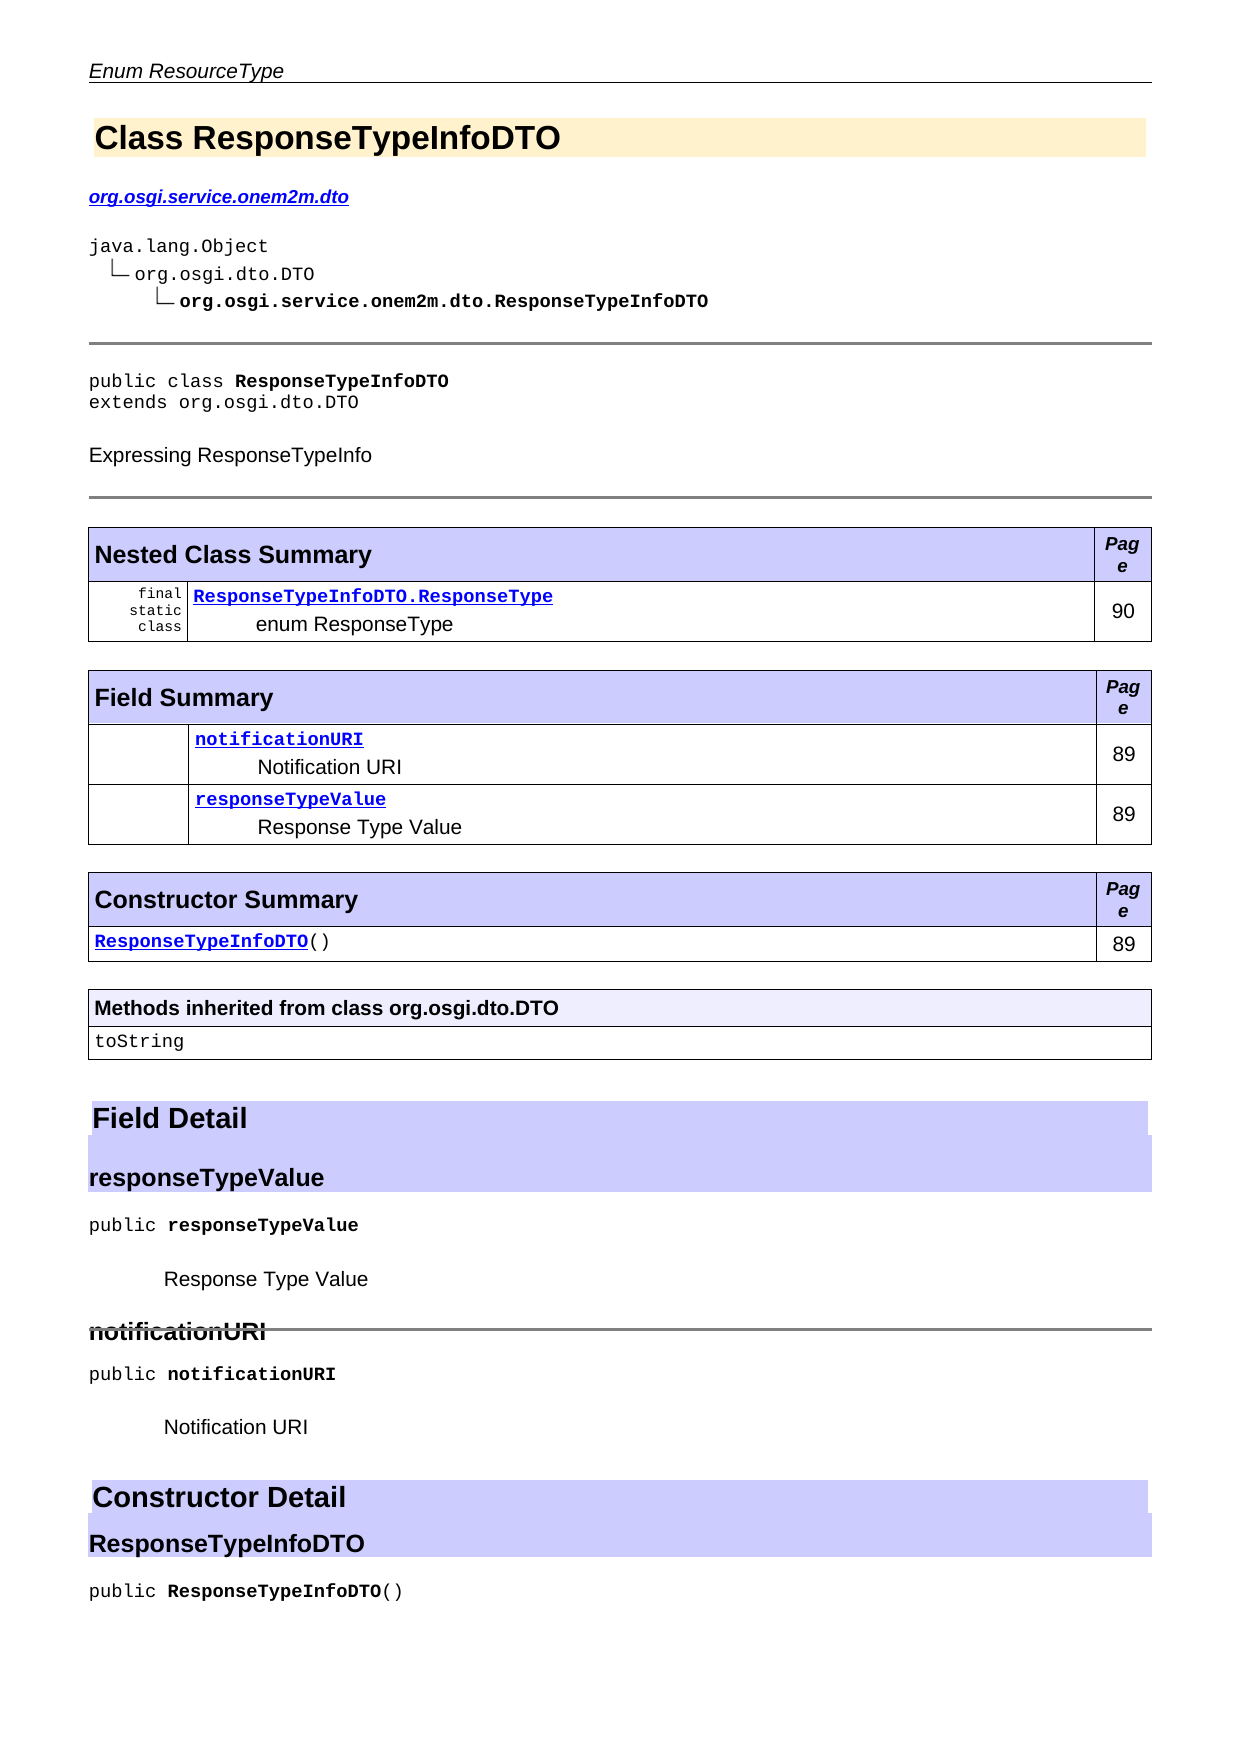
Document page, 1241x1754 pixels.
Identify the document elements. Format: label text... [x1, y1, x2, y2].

table_header Page [1095, 528, 1151, 581]
text org.osgi.service.onem2m.dto [88, 186, 1152, 208]
table_header Methods inherited from class org.osgi.dto.DTO [89, 990, 1151, 1026]
table_header Constructor Summary [89, 873, 1096, 926]
table_cell 88 [1097, 785, 1151, 843]
subtitle Constructor Detail [92, 1480, 1148, 1513]
table_cell responseTypeValue Response Type Value [189, 785, 1096, 843]
table_cell 88 [1097, 927, 1151, 961]
table_cell ResponseTypeInfoDTO.ResponseType enum ResponseType [188, 582, 1094, 641]
text public notificationURI [88, 1364, 1152, 1386]
text public ResponseTypeInfoDTO() [88, 1581, 1152, 1603]
text java.lang.Object [88, 237, 1152, 258]
picture [156, 285, 180, 308]
picture [111, 258, 135, 280]
subtitle Field Detail [92, 1101, 1148, 1135]
text extends org.osgi.dto.DTO [88, 393, 1152, 414]
subtitle ResponseTypeInfoDTO [88, 1528, 1152, 1557]
text org.osgi.service.onem2m.dto.ResponseTypeInfoDTO [88, 286, 1152, 313]
text public responseTypeValue [88, 1216, 1152, 1237]
table_cell [89, 785, 188, 843]
text public class ResponseTypeInfoDTO [88, 371, 1152, 393]
table_cell notificationURI Notification URI [189, 725, 1096, 783]
text Expressing ResponseTypeInfo [88, 443, 1152, 467]
subtitle Class ResponseTypeInfoDTO [94, 118, 1146, 157]
text Notification URI [163, 1415, 1152, 1439]
table_cell 88 [1097, 725, 1151, 783]
table_cell toString [89, 1027, 1151, 1059]
table_header Nested Class Summary [89, 528, 1094, 581]
table_header Page [1097, 873, 1151, 926]
table_cell 89 [1095, 582, 1151, 641]
table_cell ResponseTypeInfoDTO() [89, 927, 1096, 961]
table_header Field Summary [89, 671, 1096, 723]
text Response Type Value [163, 1267, 1152, 1291]
table_header Page [1097, 671, 1151, 723]
table_cell [89, 725, 188, 783]
table_cell final static class [89, 582, 187, 641]
text org.osgi.dto.DTO [88, 258, 1152, 286]
subtitle responseTypeValue [88, 1163, 1152, 1192]
